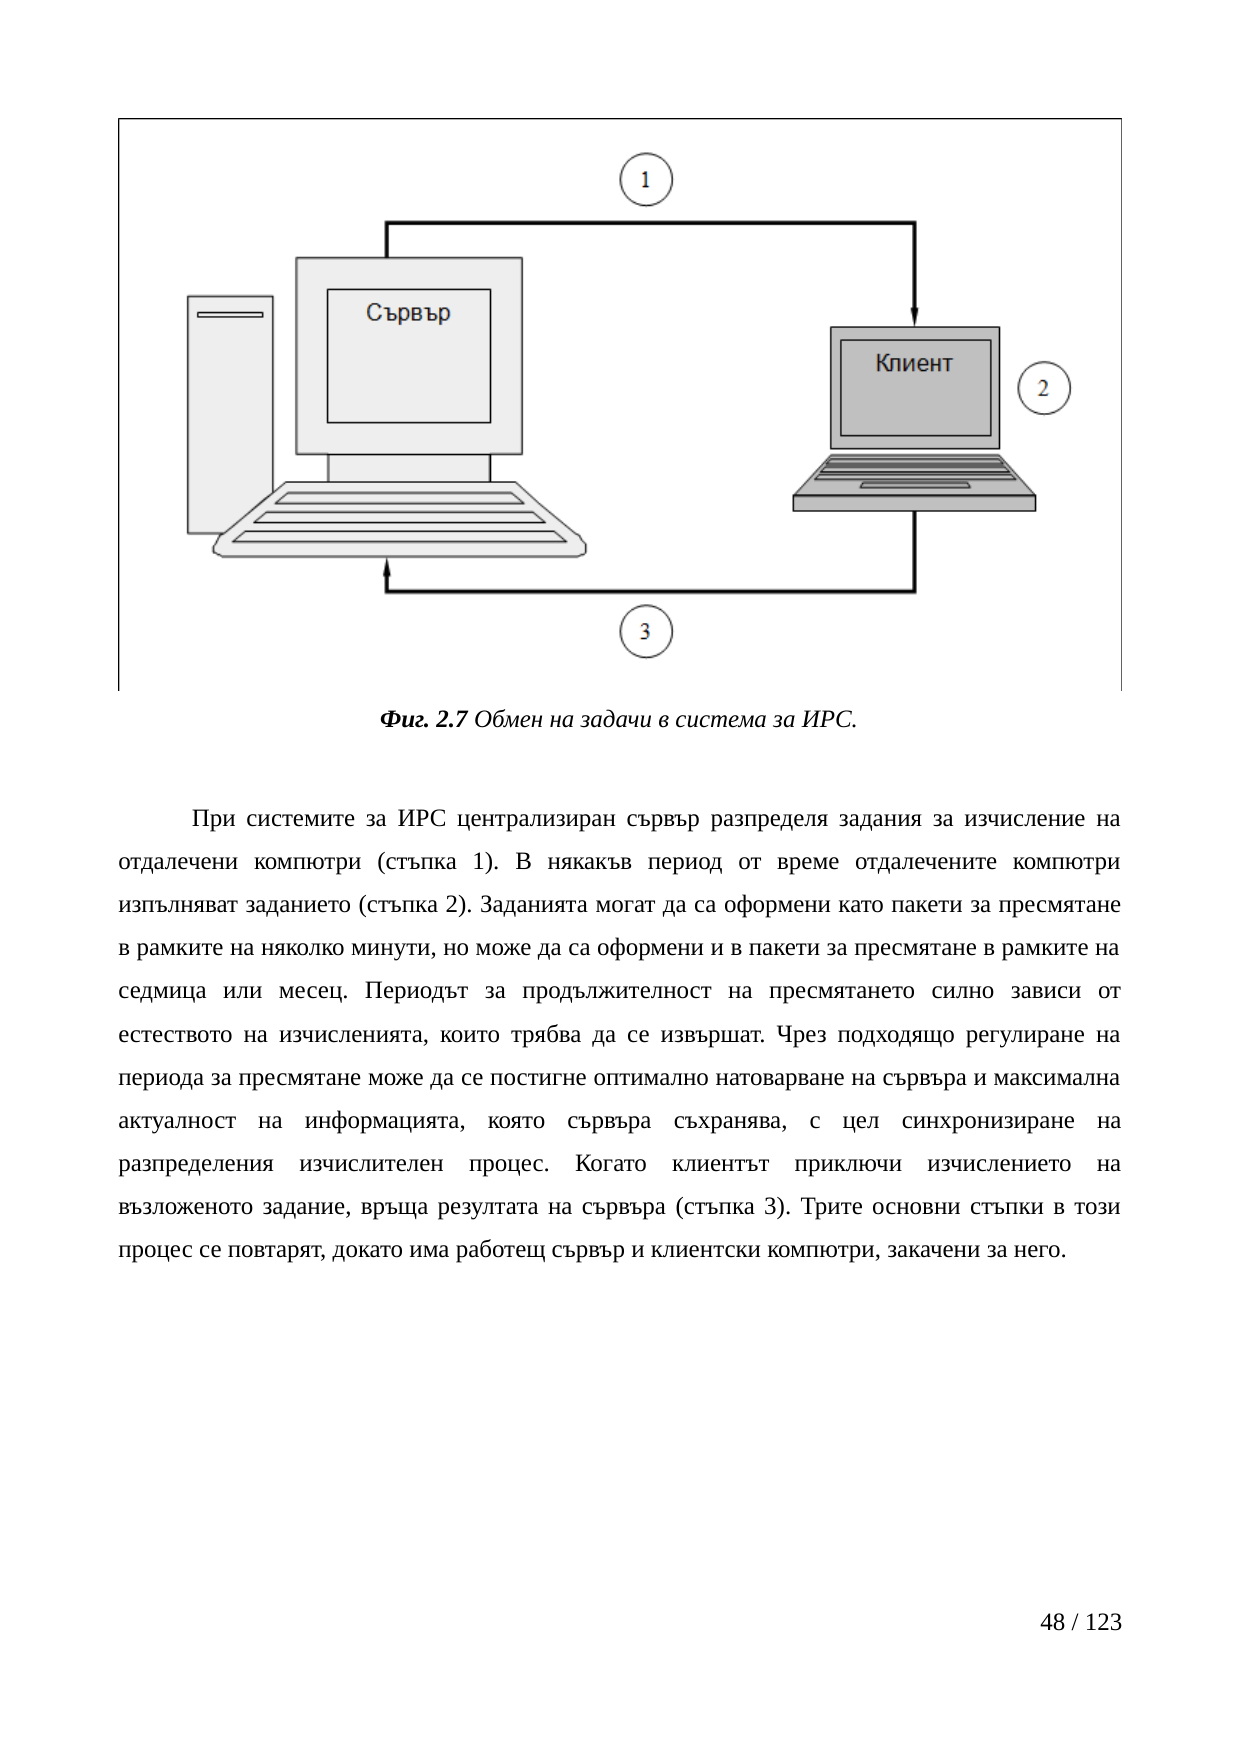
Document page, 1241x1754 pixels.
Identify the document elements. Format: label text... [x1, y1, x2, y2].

text Фиг. 2.7 Обмен на задачи в система за ИРС. [118, 691, 1122, 733]
text При системите за ИРС централизиран сървър разпределя задания за изчисление на отдалечени компютри (стъпка 1). В някакъв период от време отдалечените компютри изпълняват заданието (стъпка 2). Заданията могат да са оформени като пакети за пресмятане в рамките на няколко минути, но може да са оформени и в пакети за пресмятане в рамките на седмица или месец. Периодът за продължителност на пресмятането силно зависи от естеството на изчисленията, които трябва да се извършат. Чрез подходящо регулиране на периода за пресмятане може да се постигне оптимално натоварване на сървъра и максимална актуалност на информацията, която сървъра съхранява, с цел синхронизиране на разпределения изчислителен процес. Когато клиентът приключи изчислението на възложеното задание, връща резултата на сървъра (стъпка 3). Трите основни стъпки в този процес се повтарят, докато има работещ сървър и клиентски компютри, закачени за него. [118, 803, 1122, 1263]
